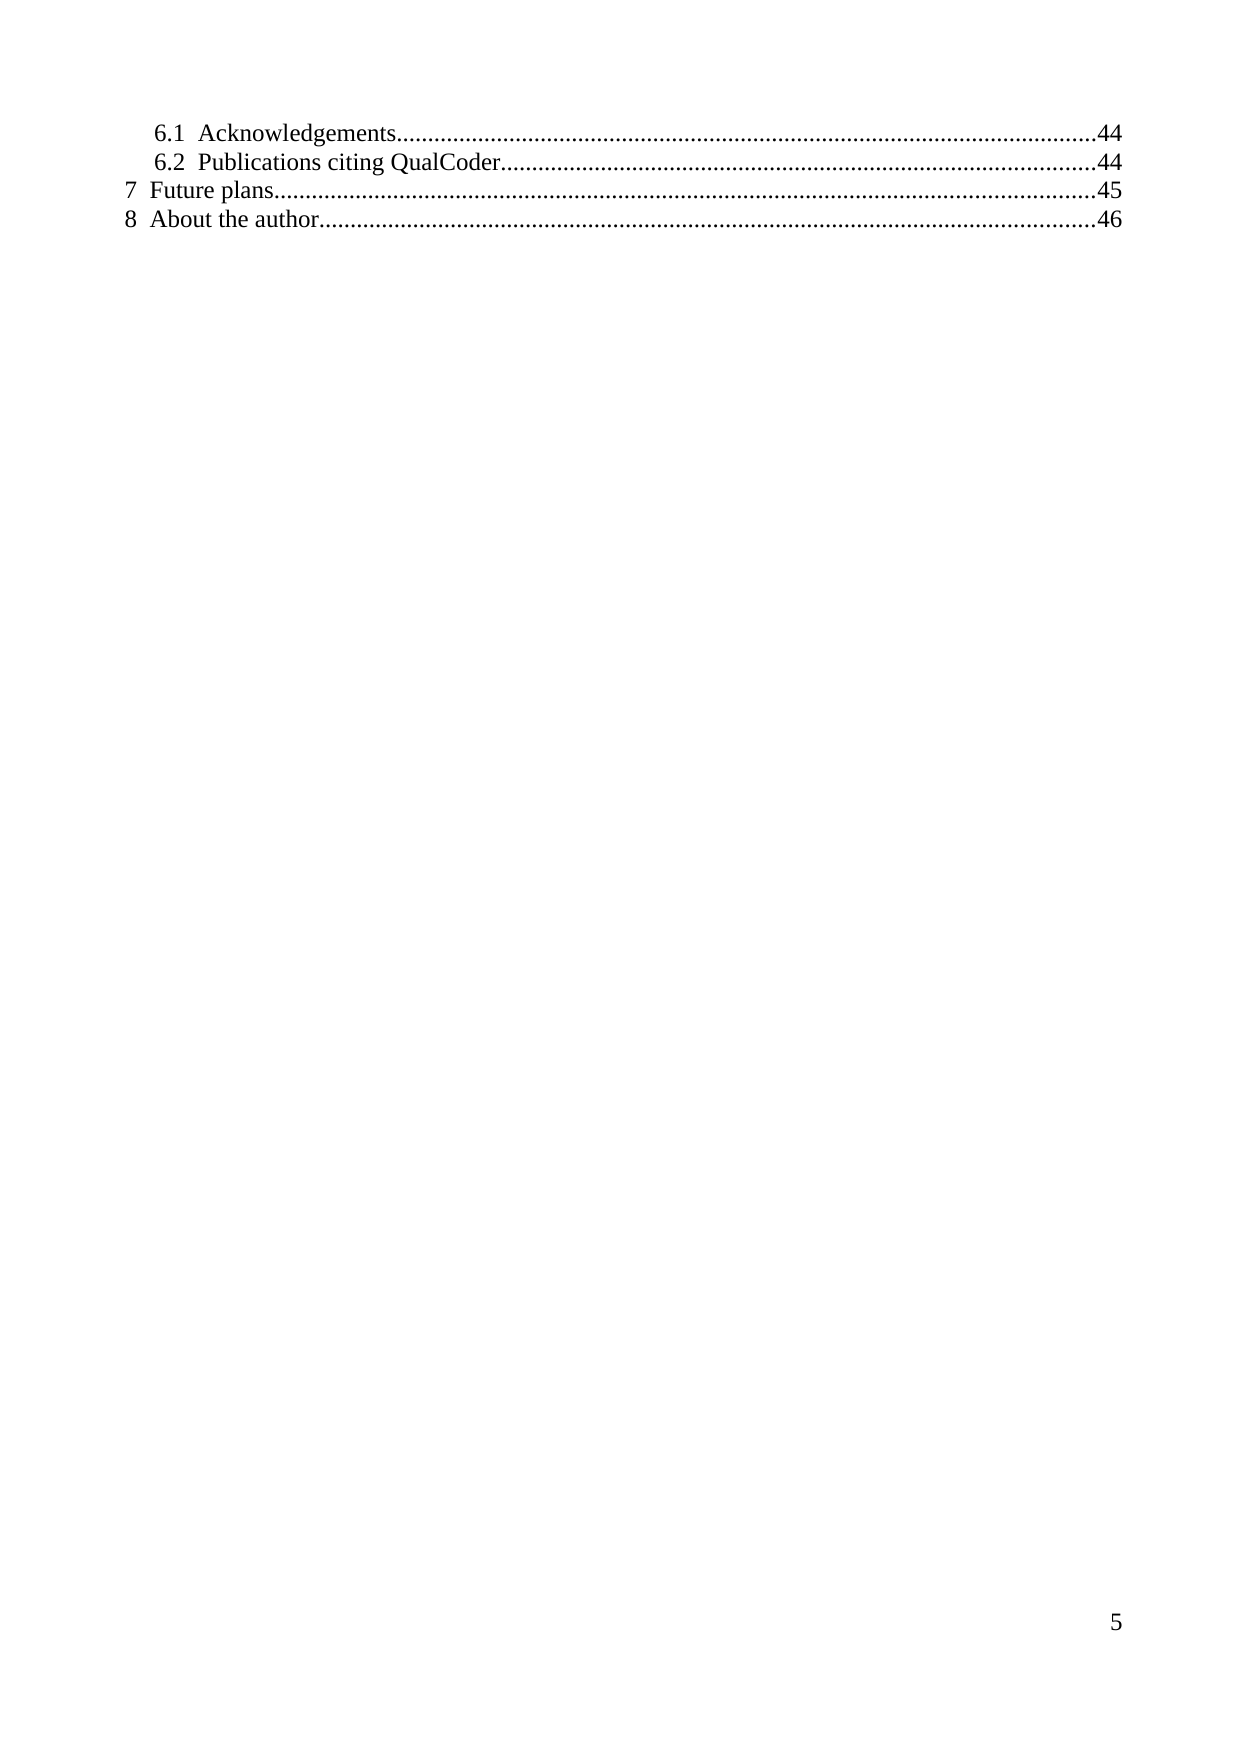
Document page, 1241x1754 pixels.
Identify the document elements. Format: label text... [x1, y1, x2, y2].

text 7 Future plans 45 [118, 176, 1122, 204]
text 6.1 Acknowledgements 44 [148, 118, 1122, 147]
text 8 About the author 46 [118, 204, 1122, 233]
text 6.2 Publications citing QualCoder 44 [148, 147, 1122, 176]
